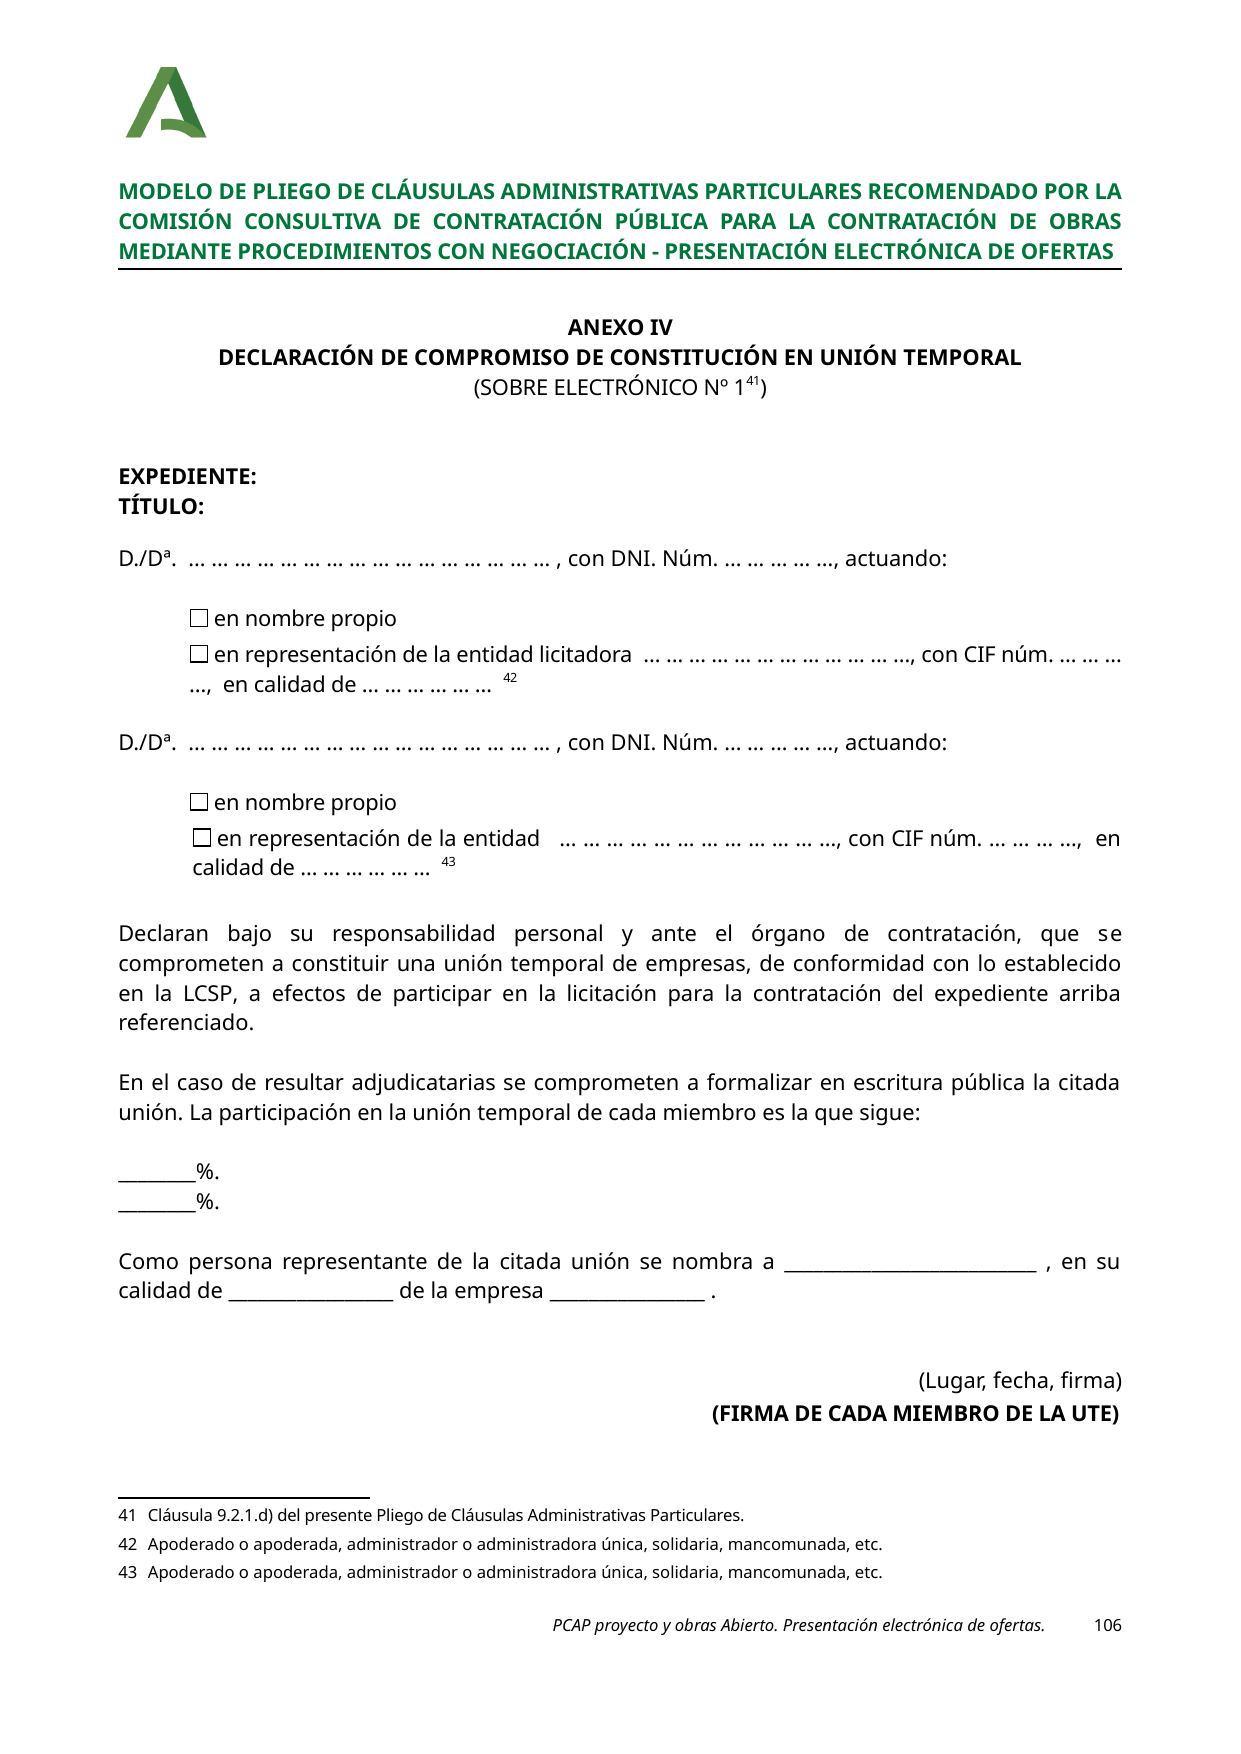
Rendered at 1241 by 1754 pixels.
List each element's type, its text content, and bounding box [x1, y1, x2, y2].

text Como persona representante de la citada unión se nombra a __________________________ , en su calidad de _________________ de la empresa ________________ . [118, 1246, 1122, 1305]
text (Lugar, fecha, firma) [118, 1365, 1122, 1395]
text Apoderado o apoderada, administrador o administradora única, solidaria, mancomunada, etc. [118, 1532, 1122, 1555]
text En el caso de resultar adjudicatarias se comprometen a formalizar en escritura pública la citada unión. La participación en la unión temporal de cada miembro es la que sigue: [118, 1067, 1122, 1127]
text D./Dª. … … … … … … … … … … … … … … … … , con DNI. Núm. … … … … …, actuando: [118, 727, 1122, 757]
text (SOBRE ELECTRÓNICO Nº 1) [118, 372, 1122, 402]
picture [121, 62, 210, 142]
text Apoderado o apoderada, administrador o administradora única, solidaria, mancomunada, etc. [118, 1561, 1122, 1584]
text en representación de la entidad … … … … … … … … … … … …, con CIF núm. … … … …, en calidad de … … … … … … [192, 823, 1122, 882]
text (FIRMA DE CADA MIEMBRO DE LA UTE) [118, 1395, 1122, 1430]
text MODELO DE PLIEGO DE CLÁUSULAS ADMINISTRATIVAS PARTICULARES RECOMENDADO POR LA COMISIÓN CONSULTIVA DE CONTRATACIÓN PÚBLICA PARA LA CONTRATACIÓN DE OBRAS MEDIANTE PROCEDIMIENTOS CON NEGOCIACIÓN - PRESENTACIÓN ELECTRÓNICA DE OFERTAS [118, 176, 1122, 268]
text en nombre propio [189, 603, 1122, 633]
text TÍTULO: [118, 491, 1122, 521]
text ________%. [118, 1186, 1122, 1216]
text EXPEDIENTE: [118, 461, 1122, 491]
text ANEXO IV [118, 312, 1122, 342]
text ________%. [118, 1156, 1122, 1186]
text Cláusula 9.2.1.d) del presente Pliego de Cláusulas Administrativas Particulares. [118, 1504, 1122, 1526]
text D./Dª. … … … … … … … … … … … … … … … … , con DNI. Núm. … … … … …, actuando: [118, 543, 1122, 573]
text en nombre propio [189, 787, 1122, 817]
text Declaran bajo su responsabilidad personal y ante el órgano de contratación, que se comprometen a constituir una unión temporal de empresas, de conformidad con lo establecido en la LCSP, a efectos de participar en la licitación para la contratación del expediente arriba referenciado. [118, 918, 1122, 1037]
text DECLARACIÓN DE COMPROMISO DE CONSTITUCIÓN EN UNIÓN TEMPORAL [118, 342, 1122, 372]
text en representación de la entidad licitadora … … … … … … … … … … … …, con CIF núm. … … … …, en calidad de … … … … … … [189, 639, 1122, 698]
